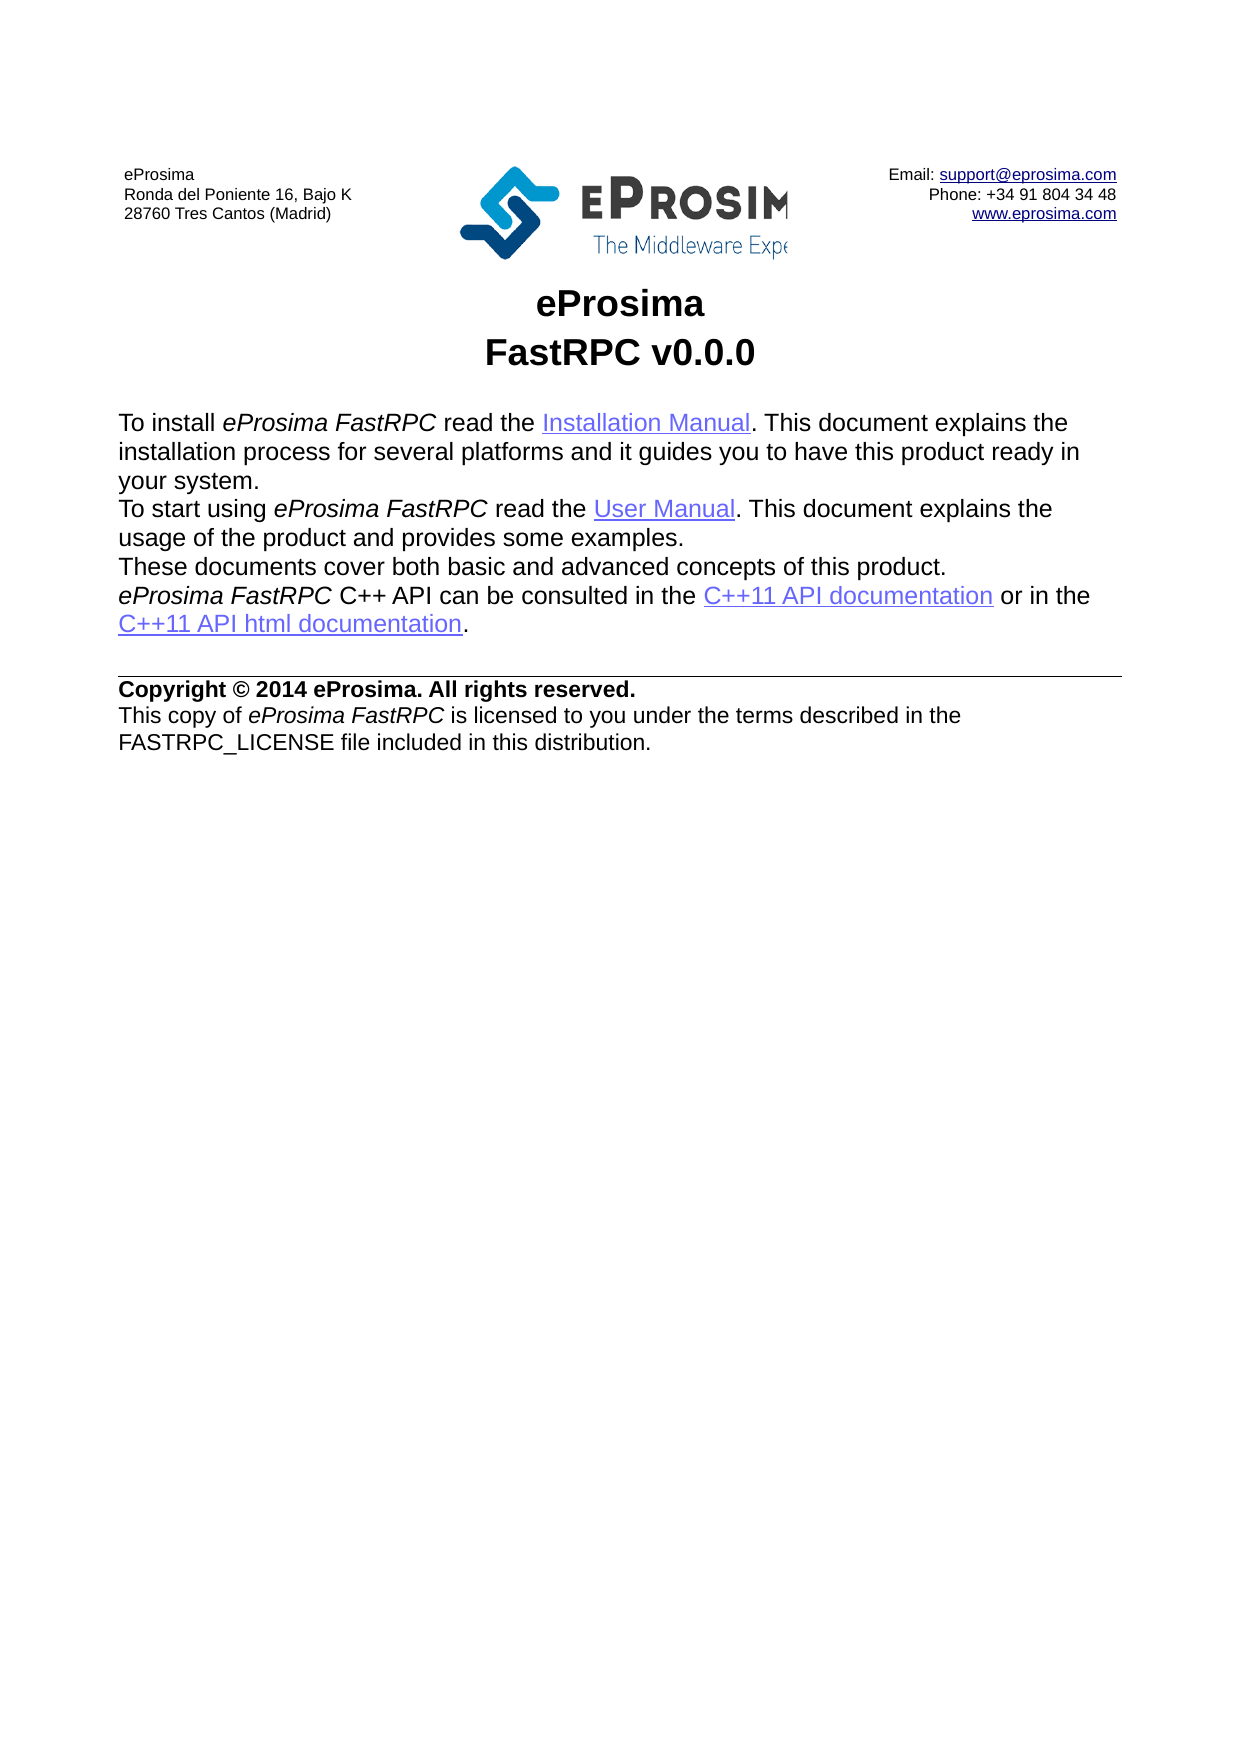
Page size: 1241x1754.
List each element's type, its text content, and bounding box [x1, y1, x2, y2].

text This copy of eProsima FastRPC is licensed to you under the terms described in the FASTRPC_LICENSE file included in this distribution. [118, 702, 1122, 755]
text To start using eProsima FastRPC read the User Manual. This document explains the usage of the product and provides some examples. [118, 494, 1122, 552]
table_header eProsima FastRPC v0.0.0 [453, 159, 787, 379]
table_header eProsima Ronda del Poniente 16, Bajo K 28760 Tres Cantos (Madrid) [118, 159, 453, 379]
text These documents cover both basic and advanced concepts of this product. [118, 552, 1122, 581]
text To install eProsima FastRPC read the Installation Manual. This document explains the installation process for several platforms and it guides you to have this product ready in your system. [118, 408, 1122, 494]
text eProsima FastRPC C++ API can be consulted in the C++11 API documentation or in the C++11 API html documentation. [118, 581, 1122, 638]
table_header Email: support@eprosima.com Phone: +34 91 804 34 48 www.eprosima.com [788, 159, 1122, 379]
picture [458, 165, 788, 262]
text Copyright © 2014 eProsima. All rights reserved. [118, 677, 1122, 702]
